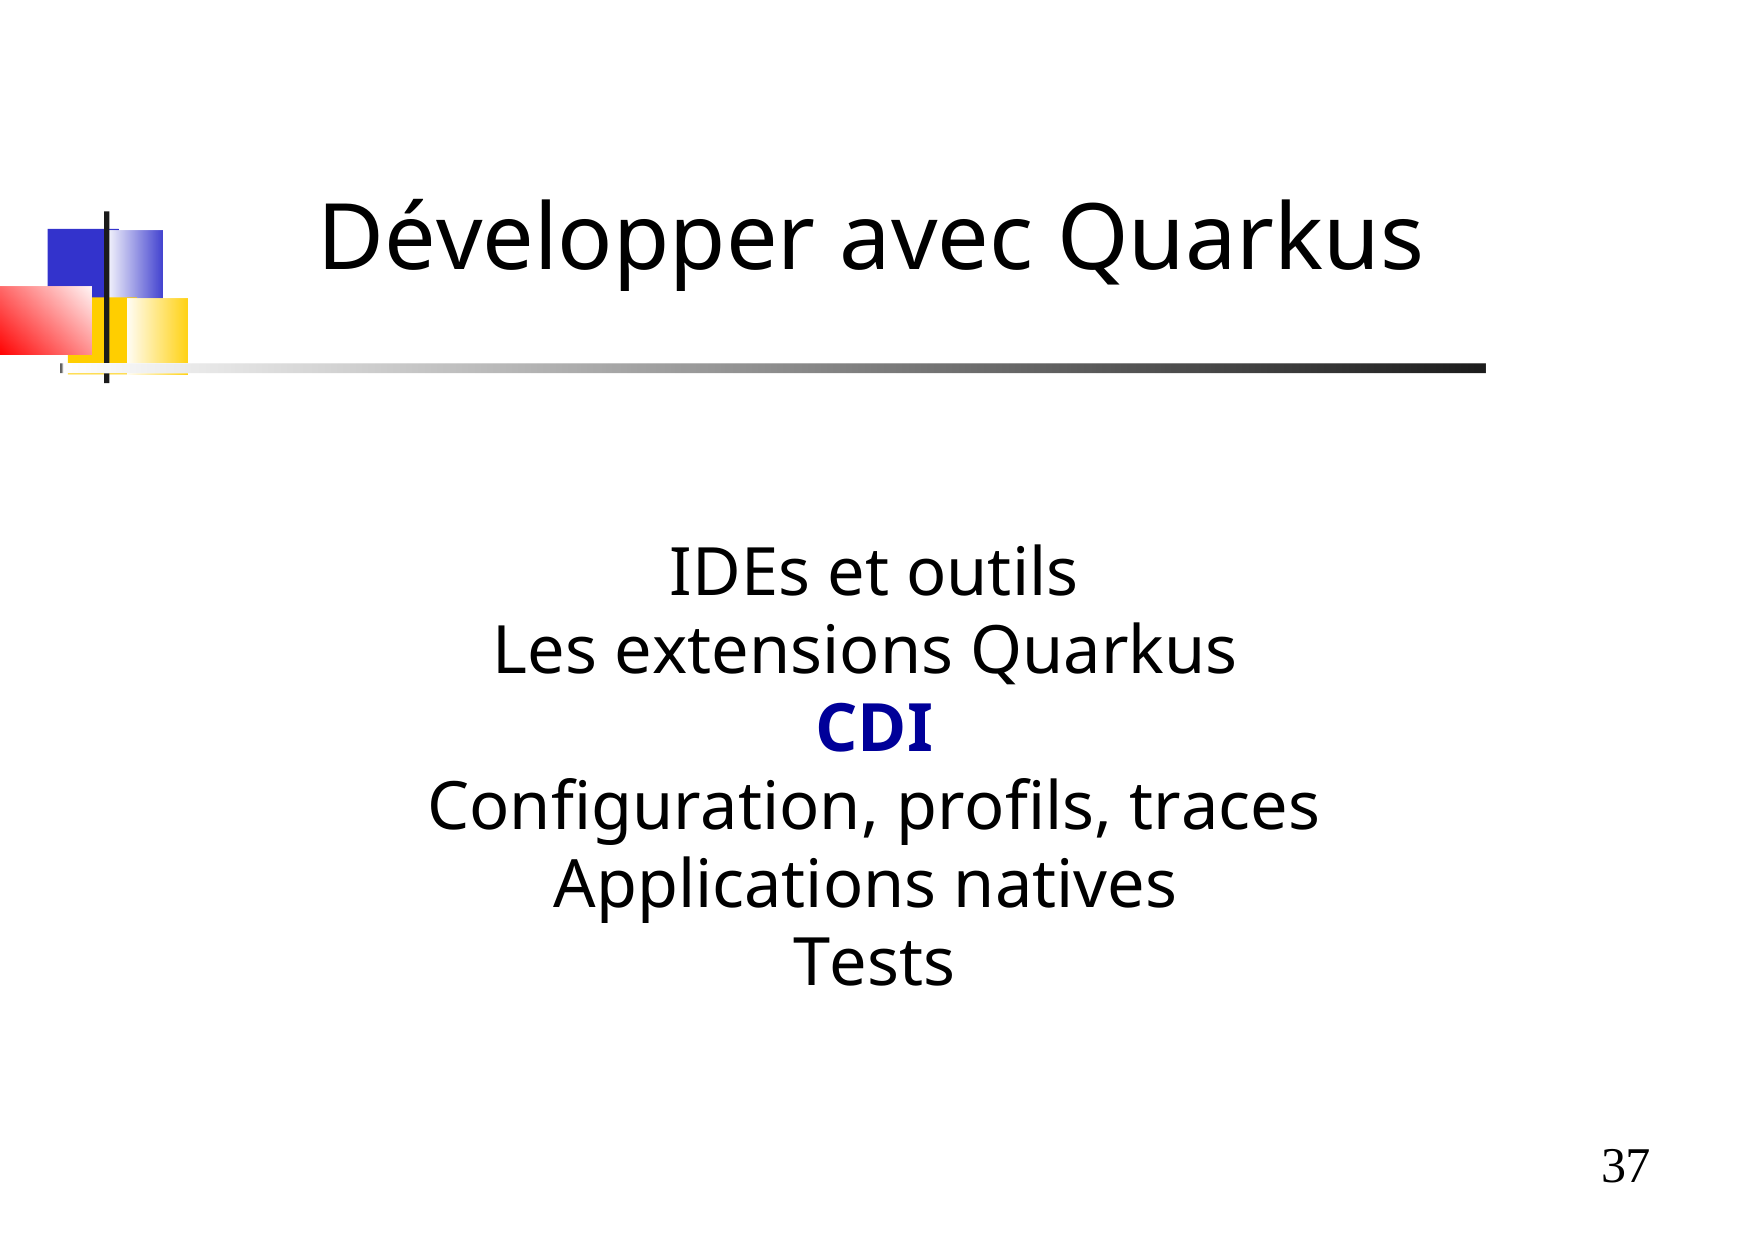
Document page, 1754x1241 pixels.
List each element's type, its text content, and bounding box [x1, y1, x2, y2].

title Développer avec Quarkus [179, 183, 1564, 406]
picture [0, 285, 92, 355]
slide_number 37 [1569, 1135, 1660, 1241]
picture [60, 229, 179, 384]
text_box IDEs et outils Les extensions Quarkus CDI Configuration, profils, traces Applications natives Tests [283, 532, 1461, 1001]
